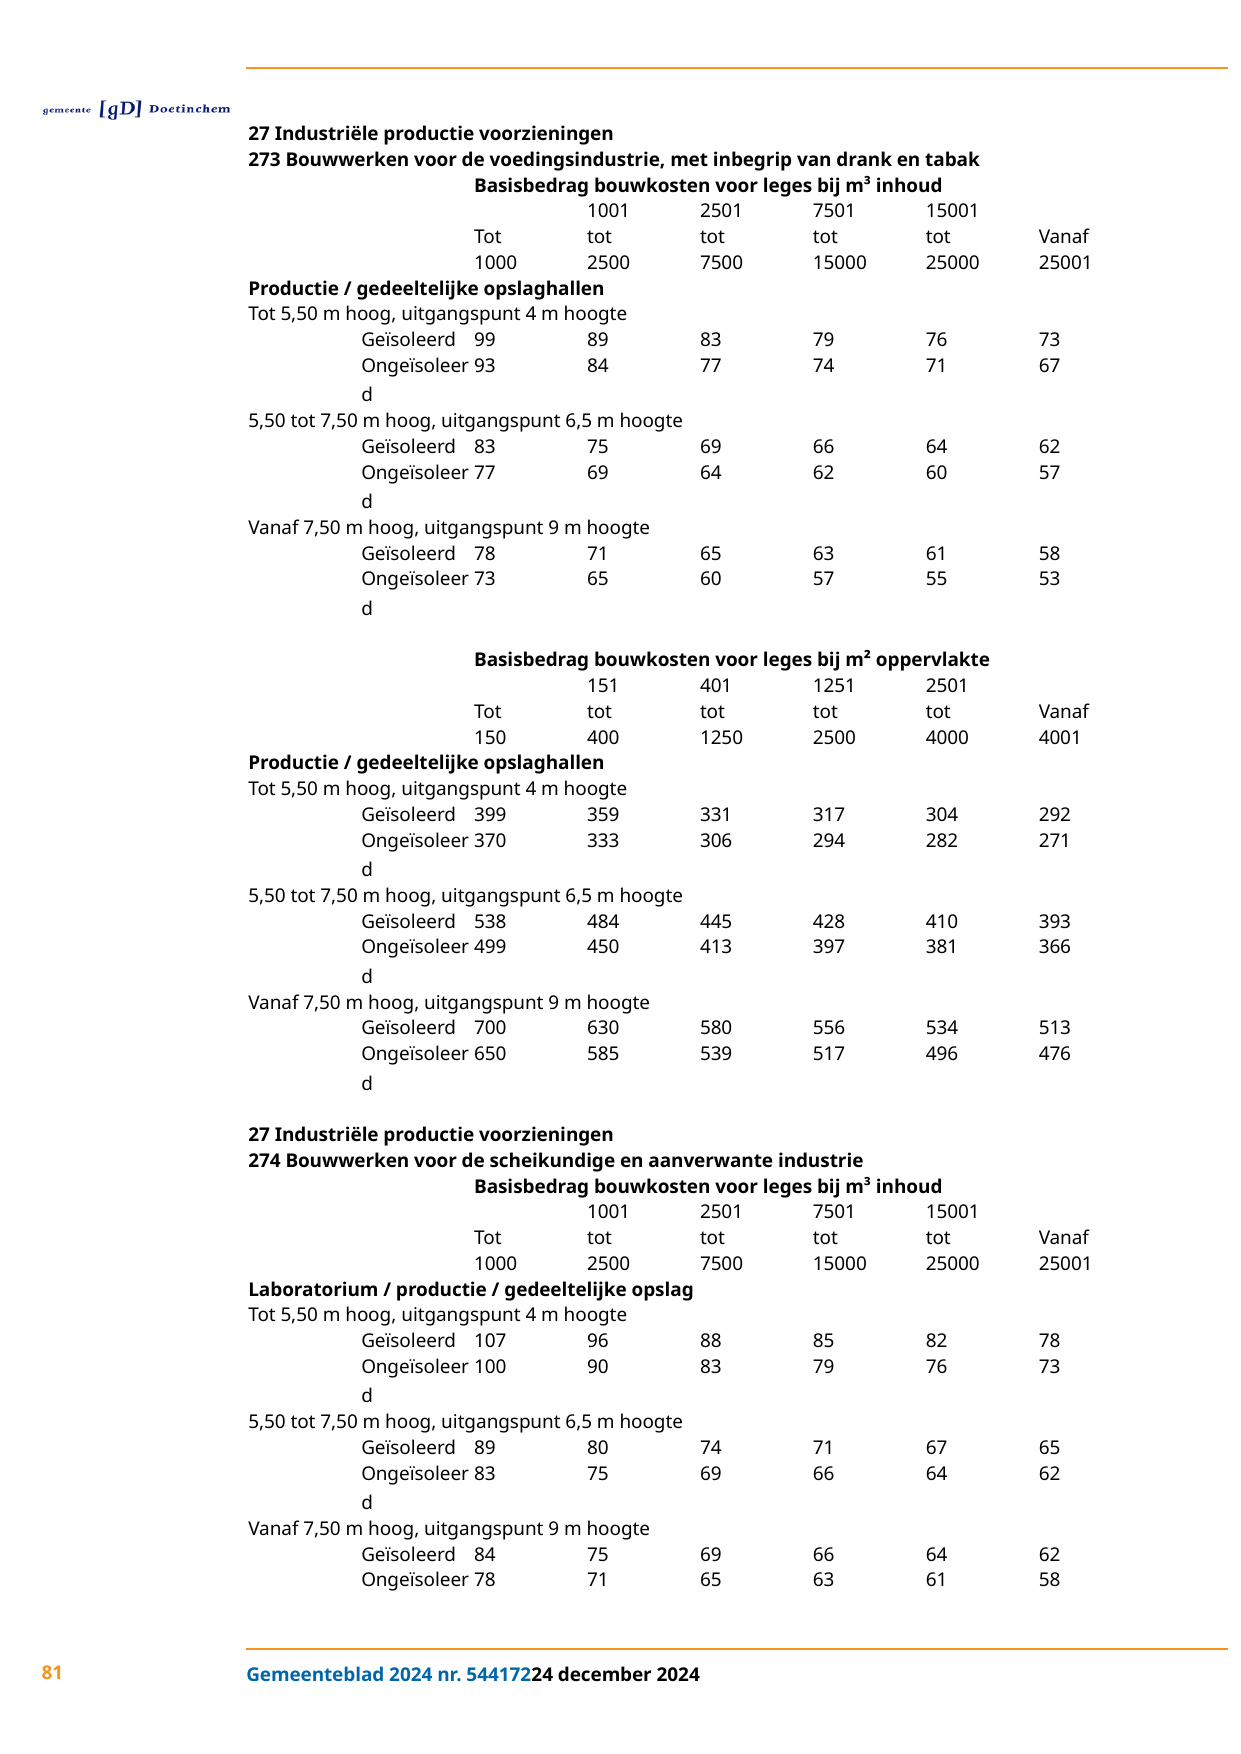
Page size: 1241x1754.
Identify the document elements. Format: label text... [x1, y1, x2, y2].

table_cell 75 [587, 1460, 700, 1515]
table_cell [813, 750, 926, 775]
table_cell 484 [587, 908, 700, 933]
table_cell 27 Industriële productie voorzieningen [248, 1121, 700, 1147]
table_cell Geïsoleerd [361, 540, 474, 566]
table_cell 99 [474, 326, 587, 352]
table_cell [1039, 1276, 1152, 1301]
table_cell [248, 1460, 361, 1515]
table_cell [1039, 514, 1152, 540]
table_cell Vanaf 7,50 m hoog, uitgangspunt 9 m hoogte [248, 989, 813, 1014]
table_cell [700, 275, 813, 301]
table_cell 650 [474, 1040, 587, 1096]
table_cell 73 [474, 566, 587, 621]
table_cell [813, 301, 926, 326]
table_cell 75 [587, 433, 700, 459]
table_cell 82 [926, 1327, 1038, 1353]
table_cell tot [813, 1224, 926, 1250]
table_cell 88 [700, 1327, 813, 1353]
table_cell 75 [587, 1541, 700, 1566]
table_cell 331 [700, 801, 813, 827]
table_cell [926, 989, 1038, 1014]
table_cell 538 [474, 908, 587, 933]
table_cell [361, 621, 474, 647]
table_cell 150 [474, 724, 587, 749]
table_cell 413 [700, 934, 813, 989]
table_cell Ongeïsoleerd [361, 1460, 474, 1515]
table_cell 69 [700, 1460, 813, 1515]
table_cell 381 [926, 934, 1038, 989]
table_cell 84 [587, 352, 700, 407]
table_cell [926, 882, 1038, 908]
table_cell [1039, 1147, 1152, 1173]
table_cell 84 [474, 1541, 587, 1566]
table_cell 2501 [700, 198, 813, 223]
table_cell [248, 1250, 361, 1276]
table_cell 57 [813, 566, 926, 621]
table_cell 496 [926, 1040, 1038, 1096]
table_cell 69 [587, 459, 700, 514]
table_cell [813, 1121, 926, 1147]
table_cell 556 [813, 1015, 926, 1040]
table_cell 7501 [813, 198, 926, 223]
table_cell [813, 775, 926, 801]
table_cell 71 [587, 540, 700, 566]
table_cell [1039, 121, 1152, 146]
table_cell [700, 95, 813, 121]
table_cell Geïsoleerd [361, 1015, 474, 1040]
table_cell Basisbedrag bouwkosten voor leges bij m³ inhoud [474, 1173, 1038, 1198]
table_cell 2500 [587, 1250, 700, 1276]
table_cell [248, 540, 361, 566]
table_cell [700, 121, 813, 146]
table_cell Basisbedrag bouwkosten voor leges bij m³ inhoud [474, 172, 1038, 198]
table_cell [700, 1121, 813, 1147]
table_cell 80 [587, 1434, 700, 1460]
table_cell [926, 621, 1038, 647]
table_cell [248, 1040, 361, 1096]
table_cell Productie / gedeeltelijke opslaghallen [248, 275, 700, 301]
table_cell [248, 433, 361, 459]
table_cell [813, 1515, 926, 1541]
table_cell 65 [700, 1566, 813, 1592]
table_cell [926, 301, 1038, 326]
table_cell 61 [926, 1566, 1038, 1592]
table_cell [926, 121, 1038, 146]
table_cell 700 [474, 1015, 587, 1040]
table_cell Geïsoleerd [361, 1541, 474, 1566]
table_cell [474, 95, 587, 121]
table_cell tot [813, 224, 926, 249]
table_cell [361, 249, 474, 275]
table_cell 2500 [813, 724, 926, 749]
table_cell Tot 5,50 m hoog, uitgangspunt 4 m hoogte [248, 301, 813, 326]
table_cell [361, 224, 474, 249]
table_cell 62 [813, 459, 926, 514]
table_cell [248, 224, 361, 249]
table_cell [248, 673, 361, 698]
table_cell 77 [700, 352, 813, 407]
table_cell 5,50 tot 7,50 m hoog, uitgangspunt 6,5 m hoogte [248, 1408, 813, 1434]
table_cell 90 [587, 1353, 700, 1408]
table_cell [361, 1224, 474, 1250]
table_cell [813, 1301, 926, 1327]
table_cell [474, 1199, 587, 1224]
table_cell [1039, 989, 1152, 1014]
table_cell 66 [813, 1460, 926, 1515]
table_cell 5,50 tot 7,50 m hoog, uitgangspunt 6,5 m hoogte [248, 408, 813, 433]
table_cell 292 [1039, 801, 1152, 827]
table_cell 67 [1039, 352, 1152, 407]
table_cell [474, 198, 587, 223]
table_cell [926, 1121, 1038, 1147]
table_cell [248, 1015, 361, 1040]
table_cell 151 [587, 673, 700, 698]
table_cell [361, 673, 474, 698]
table_cell Vanaf [1039, 698, 1152, 724]
table_cell 580 [700, 1015, 813, 1040]
table_cell Geïsoleerd [361, 908, 474, 933]
table_cell [1039, 775, 1152, 801]
table_cell [248, 459, 361, 514]
table_cell [248, 801, 361, 827]
table_cell 25001 [1039, 249, 1152, 275]
table_cell 274 Bouwwerken voor de scheikundige en aanverwante industrie [248, 1147, 1038, 1173]
table_cell [248, 249, 361, 275]
table_cell [700, 621, 813, 647]
table_cell 71 [587, 1566, 700, 1592]
table_cell Ongeïsoleerd [361, 1040, 474, 1096]
table_cell tot [700, 1224, 813, 1250]
table_cell 53 [1039, 566, 1152, 621]
table_cell [813, 95, 926, 121]
table_cell 73 [1039, 1353, 1152, 1408]
table_cell 1250 [700, 724, 813, 749]
table_cell 83 [474, 433, 587, 459]
table_cell [1039, 1515, 1152, 1541]
table_cell Vanaf 7,50 m hoog, uitgangspunt 9 m hoogte [248, 1515, 813, 1541]
table_cell 273 Bouwwerken voor de voedingsindustrie, met inbegrip van drank en tabak [248, 146, 1152, 172]
table_cell Geïsoleerd [361, 1434, 474, 1460]
table_cell 370 [474, 827, 587, 882]
table_cell [1039, 275, 1152, 301]
table_cell 7500 [700, 249, 813, 275]
table_cell Vanaf [1039, 1224, 1152, 1250]
table_cell [361, 198, 474, 223]
table_cell [248, 1353, 361, 1408]
table_cell [926, 408, 1038, 433]
table_cell [248, 698, 361, 724]
table_cell Ongeïsoleerd [361, 566, 474, 621]
table_cell tot [700, 698, 813, 724]
table_cell 366 [1039, 934, 1152, 989]
table_cell 78 [1039, 1327, 1152, 1353]
table_cell 539 [700, 1040, 813, 1096]
table_cell 294 [813, 827, 926, 882]
picture [41, 47, 231, 172]
table_cell 630 [587, 1015, 700, 1040]
table_cell [361, 724, 474, 749]
table_cell [361, 95, 474, 121]
table_cell 25000 [926, 1250, 1038, 1276]
table_cell 1000 [474, 249, 587, 275]
table_cell 76 [926, 326, 1038, 352]
table_cell 1251 [813, 673, 926, 698]
table_cell [813, 408, 926, 433]
table_cell [474, 1096, 587, 1121]
table_cell [1039, 95, 1152, 121]
table_cell Productie / gedeeltelijke opslaghallen [248, 750, 700, 775]
table_cell [474, 621, 587, 647]
table_cell 401 [700, 673, 813, 698]
table_cell [248, 724, 361, 749]
table_cell [1039, 673, 1152, 698]
table_cell 25001 [1039, 1250, 1152, 1276]
table_cell [700, 1096, 813, 1121]
table_cell Ongeïsoleerd [361, 459, 474, 514]
table_cell [1039, 301, 1152, 326]
table_cell Tot 5,50 m hoog, uitgangspunt 4 m hoogte [248, 775, 813, 801]
table_cell 4001 [1039, 724, 1152, 749]
table_cell 393 [1039, 908, 1152, 933]
table_cell [1039, 1096, 1152, 1121]
table_cell [1039, 198, 1152, 223]
table_cell tot [587, 698, 700, 724]
table_cell 1001 [587, 198, 700, 223]
table_cell Ongeïsoleerd [361, 934, 474, 989]
table_cell [361, 1096, 474, 1121]
table_cell [361, 1173, 474, 1198]
table_cell [1039, 750, 1152, 775]
table_cell [361, 647, 474, 672]
table_cell Tot [474, 698, 587, 724]
table_cell Basisbedrag bouwkosten voor leges bij m² oppervlakte [474, 647, 1152, 672]
table_cell [1039, 1121, 1152, 1147]
table_cell 64 [700, 459, 813, 514]
table_cell 450 [587, 934, 700, 989]
table_cell 15001 [926, 198, 1038, 223]
table_cell [361, 698, 474, 724]
table_cell [361, 1250, 474, 1276]
table_cell [926, 1301, 1038, 1327]
table_cell 65 [700, 540, 813, 566]
table_cell [361, 172, 474, 198]
table_cell 64 [926, 1460, 1038, 1515]
table_cell 476 [1039, 1040, 1152, 1096]
table_cell [1039, 1199, 1152, 1224]
table_cell 96 [587, 1327, 700, 1353]
table_cell tot [926, 698, 1038, 724]
table_cell Geïsoleerd [361, 1327, 474, 1353]
table_cell 282 [926, 827, 1038, 882]
table_cell [813, 1276, 926, 1301]
table_cell 27 Industriële productie voorzieningen [248, 121, 700, 146]
table_cell 25000 [926, 249, 1038, 275]
table_cell 85 [813, 1327, 926, 1353]
table_cell Ongeïsoleerd [361, 352, 474, 407]
table_cell tot [813, 698, 926, 724]
table_cell [248, 95, 361, 121]
table_cell [813, 275, 926, 301]
table_cell [700, 750, 813, 775]
table_cell [474, 673, 587, 698]
table_cell [926, 95, 1038, 121]
table_cell 513 [1039, 1015, 1152, 1040]
table_cell tot [587, 1224, 700, 1250]
table_cell [813, 514, 926, 540]
table_cell 2501 [926, 673, 1038, 698]
table_cell 410 [926, 908, 1038, 933]
table_cell [248, 1096, 361, 1121]
table_cell [1039, 1408, 1152, 1434]
table_cell [587, 95, 700, 121]
table_cell [248, 621, 361, 647]
table_cell 304 [926, 801, 1038, 827]
table_cell 271 [1039, 827, 1152, 882]
table_cell [926, 1515, 1038, 1541]
table_cell tot [700, 224, 813, 249]
table_cell [248, 326, 361, 352]
table_cell [361, 1199, 474, 1224]
table_cell 61 [926, 540, 1038, 566]
table_cell 62 [1039, 1460, 1152, 1515]
table_cell tot [926, 1224, 1038, 1250]
table_cell 64 [926, 1541, 1038, 1566]
table_cell 60 [926, 459, 1038, 514]
table_cell [248, 198, 361, 223]
table_cell 15001 [926, 1199, 1038, 1224]
table_cell Ongeïsoleerd [361, 827, 474, 882]
table_cell [1039, 1301, 1152, 1327]
table_cell 445 [700, 908, 813, 933]
table_cell tot [587, 224, 700, 249]
table_cell 397 [813, 934, 926, 989]
table_cell Tot [474, 224, 587, 249]
table_cell 4000 [926, 724, 1038, 749]
table_cell 89 [474, 1434, 587, 1460]
table_cell [248, 172, 361, 198]
table_cell 79 [813, 1353, 926, 1408]
table_cell Ongeïsoleerd [361, 1353, 474, 1408]
table_cell [1039, 882, 1152, 908]
table_cell [248, 1327, 361, 1353]
table_cell 499 [474, 934, 587, 989]
table_cell 62 [1039, 433, 1152, 459]
table_cell [248, 647, 361, 672]
table_cell 73 [1039, 326, 1152, 352]
table_cell 306 [700, 827, 813, 882]
table_cell 63 [813, 1566, 926, 1592]
table_cell 76 [926, 1353, 1038, 1408]
table_cell 517 [813, 1040, 926, 1096]
table_cell 65 [587, 566, 700, 621]
table_cell 359 [587, 801, 700, 827]
table_cell 65 [1039, 1434, 1152, 1460]
table_cell 71 [926, 352, 1038, 407]
table_cell 71 [813, 1434, 926, 1460]
table_cell [248, 827, 361, 882]
table_cell [926, 1276, 1038, 1301]
table_cell 69 [700, 1541, 813, 1566]
table_cell Vanaf [1039, 224, 1152, 249]
table_cell [926, 750, 1038, 775]
table_cell 534 [926, 1015, 1038, 1040]
table_cell 62 [1039, 1541, 1152, 1566]
table_cell [248, 566, 361, 621]
table_cell [1039, 1173, 1152, 1198]
table_cell 399 [474, 801, 587, 827]
table_cell 7500 [700, 1250, 813, 1276]
table_cell Tot 5,50 m hoog, uitgangspunt 4 m hoogte [248, 1301, 813, 1327]
table_cell 333 [587, 827, 700, 882]
table_cell [248, 352, 361, 407]
table_cell 66 [813, 1541, 926, 1566]
table_cell [813, 1408, 926, 1434]
table_cell 5,50 tot 7,50 m hoog, uitgangspunt 6,5 m hoogte [248, 882, 813, 908]
table_cell 78 [474, 1566, 587, 1592]
table_cell [926, 275, 1038, 301]
table_cell [926, 775, 1038, 801]
table_cell [248, 1434, 361, 1460]
table_cell 74 [813, 352, 926, 407]
table_cell 93 [474, 352, 587, 407]
table_cell 89 [587, 326, 700, 352]
table_cell 1000 [474, 1250, 587, 1276]
table_cell 79 [813, 326, 926, 352]
table_cell 2500 [587, 249, 700, 275]
table_cell 64 [926, 433, 1038, 459]
table_cell [587, 1096, 700, 1121]
table_cell Vanaf 7,50 m hoog, uitgangspunt 9 m hoogte [248, 514, 813, 540]
table_cell Tot [474, 1224, 587, 1250]
table_cell 83 [700, 326, 813, 352]
table_cell 55 [926, 566, 1038, 621]
table_cell [248, 1199, 361, 1224]
table_cell [813, 621, 926, 647]
table_cell 1001 [587, 1199, 700, 1224]
table_cell 58 [1039, 1566, 1152, 1592]
table_cell 83 [474, 1460, 587, 1515]
table_cell 100 [474, 1353, 587, 1408]
table_cell 66 [813, 433, 926, 459]
table_cell 15000 [813, 249, 926, 275]
table_cell 74 [700, 1434, 813, 1460]
table_cell [813, 882, 926, 908]
table_cell 400 [587, 724, 700, 749]
table_cell [587, 621, 700, 647]
table_cell tot [926, 224, 1038, 249]
table_cell Ongeïsoleer [361, 1566, 474, 1592]
table_cell Geïsoleerd [361, 433, 474, 459]
table_cell 428 [813, 908, 926, 933]
table_cell [926, 1096, 1038, 1121]
table_cell [248, 908, 361, 933]
table_cell 15000 [813, 1250, 926, 1276]
table_cell 77 [474, 459, 587, 514]
table_cell Geïsoleerd [361, 326, 474, 352]
table_cell 69 [700, 433, 813, 459]
table_cell [926, 1408, 1038, 1434]
table_cell [1039, 172, 1152, 198]
table_cell 83 [700, 1353, 813, 1408]
table_cell [1039, 408, 1152, 433]
table_cell [248, 934, 361, 989]
table_cell 63 [813, 540, 926, 566]
table_cell Geïsoleerd [361, 801, 474, 827]
table_cell 60 [700, 566, 813, 621]
table_cell Laboratorium / productie / gedeeltelijke opslag [248, 1276, 813, 1301]
table_cell 58 [1039, 540, 1152, 566]
table_cell 585 [587, 1040, 700, 1096]
table_cell [813, 121, 926, 146]
table_cell 317 [813, 801, 926, 827]
table_cell [248, 1541, 361, 1566]
table_cell [248, 1224, 361, 1250]
table_cell 78 [474, 540, 587, 566]
table_cell [813, 989, 926, 1014]
table_cell 57 [1039, 459, 1152, 514]
table_cell [1039, 621, 1152, 647]
table_cell 2501 [700, 1199, 813, 1224]
table_cell 67 [926, 1434, 1038, 1460]
table_cell [248, 1173, 361, 1198]
table_cell [926, 514, 1038, 540]
table_cell [813, 1096, 926, 1121]
table_cell 107 [474, 1327, 587, 1353]
table_cell 7501 [813, 1199, 926, 1224]
table_cell [248, 1566, 361, 1592]
